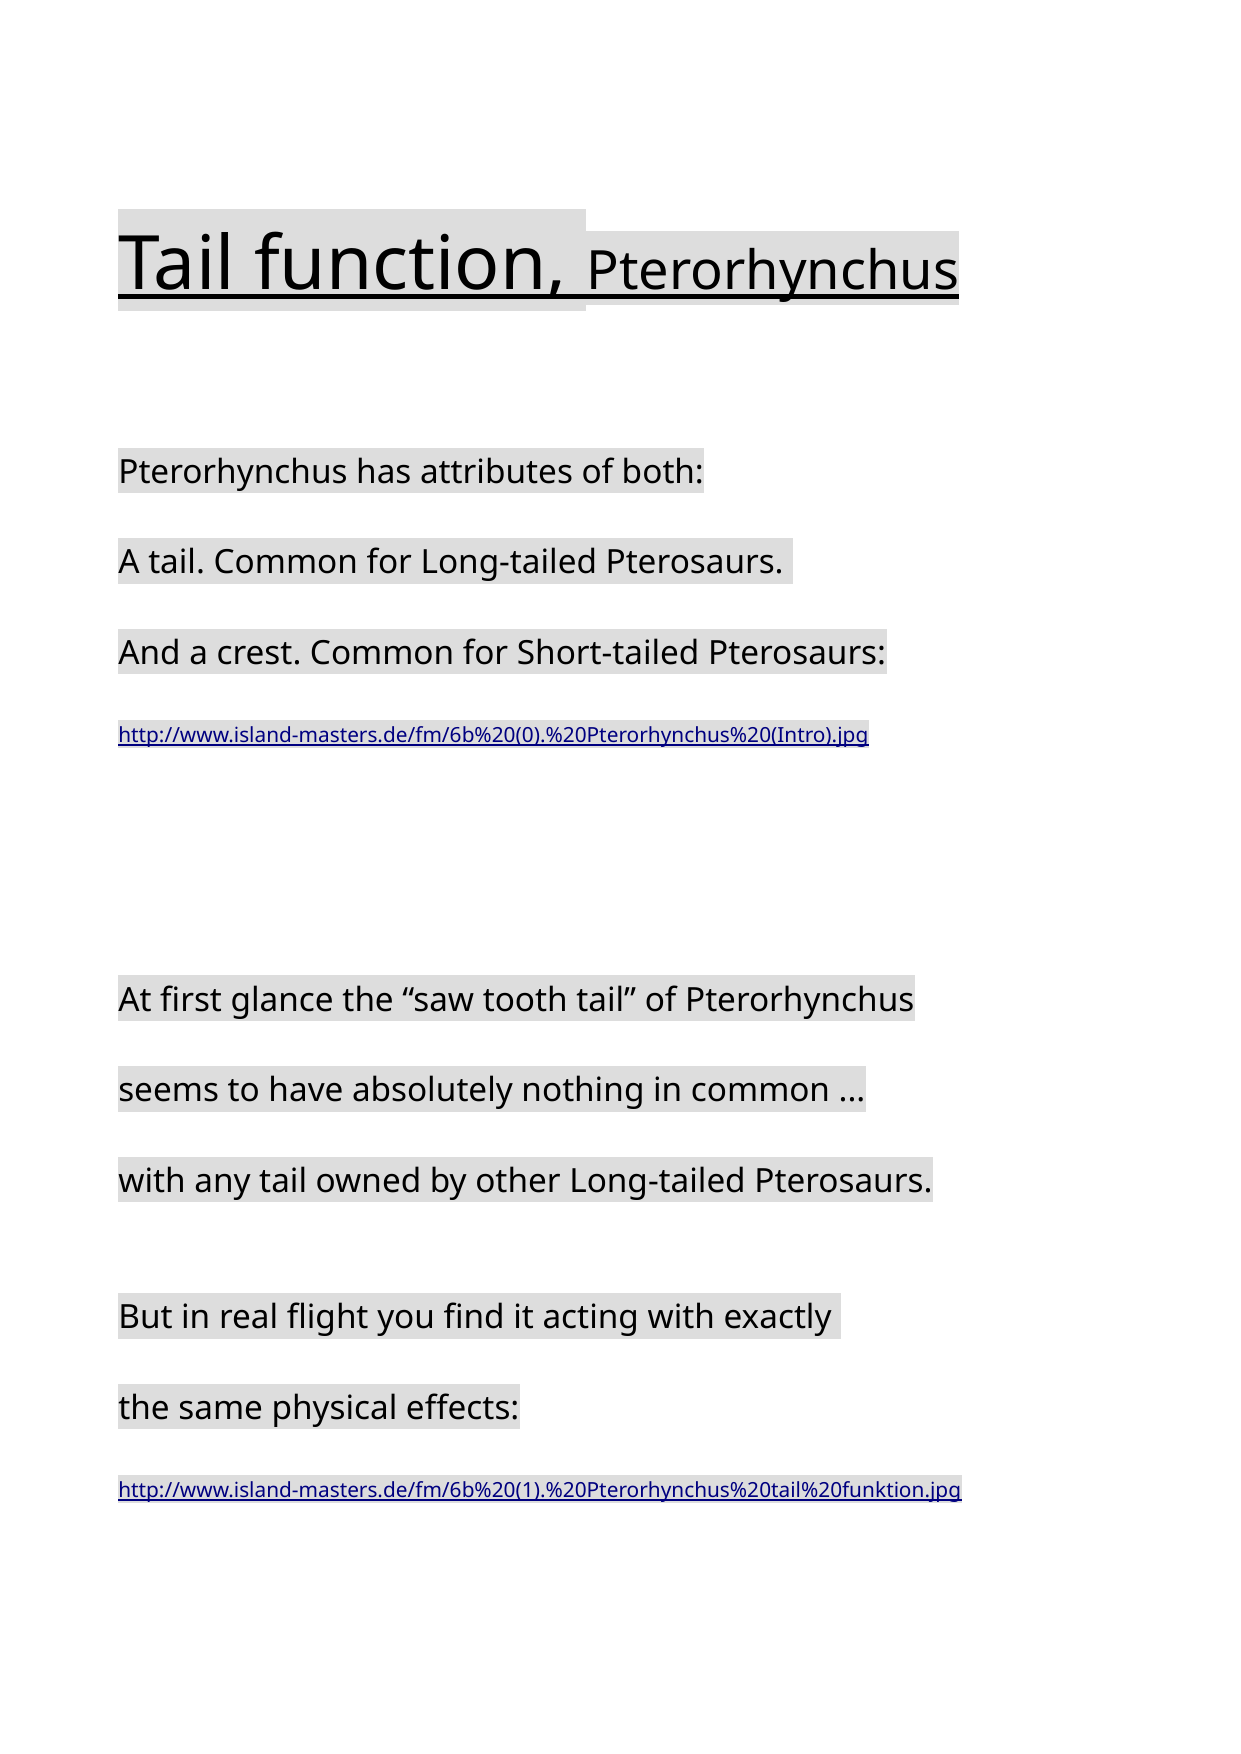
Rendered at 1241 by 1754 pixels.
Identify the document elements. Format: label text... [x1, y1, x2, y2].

text A tail. Common for Long-tailed Pterosaurs. [118, 538, 1122, 584]
text And a crest. Common for Short-tailed Pterosaurs: [118, 629, 1122, 674]
text the same physical effects: [118, 1384, 1122, 1429]
text But in real flight you find it acting with exactly [118, 1293, 1122, 1339]
text seems to have absolutely nothing in common ... [118, 1066, 1122, 1112]
text Pterorhynchus has attributes of both: [118, 447, 1122, 493]
text Tail function, Pterorhynchus [118, 209, 1122, 311]
text with any tail owned by other Long-tailed Pterosaurs. [118, 1157, 1122, 1202]
text http://www.island-masters.de/fm/6b%20(1).%20Pterorhynchus%20tail%20funktion.jpg [118, 1475, 1122, 1503]
text http://www.island-masters.de/fm/6b%20(0).%20Pterorhynchus%20(Intro).jpg [118, 720, 1122, 748]
text At first glance the “saw tooth tail” of Pterorhynchus [118, 975, 1122, 1021]
